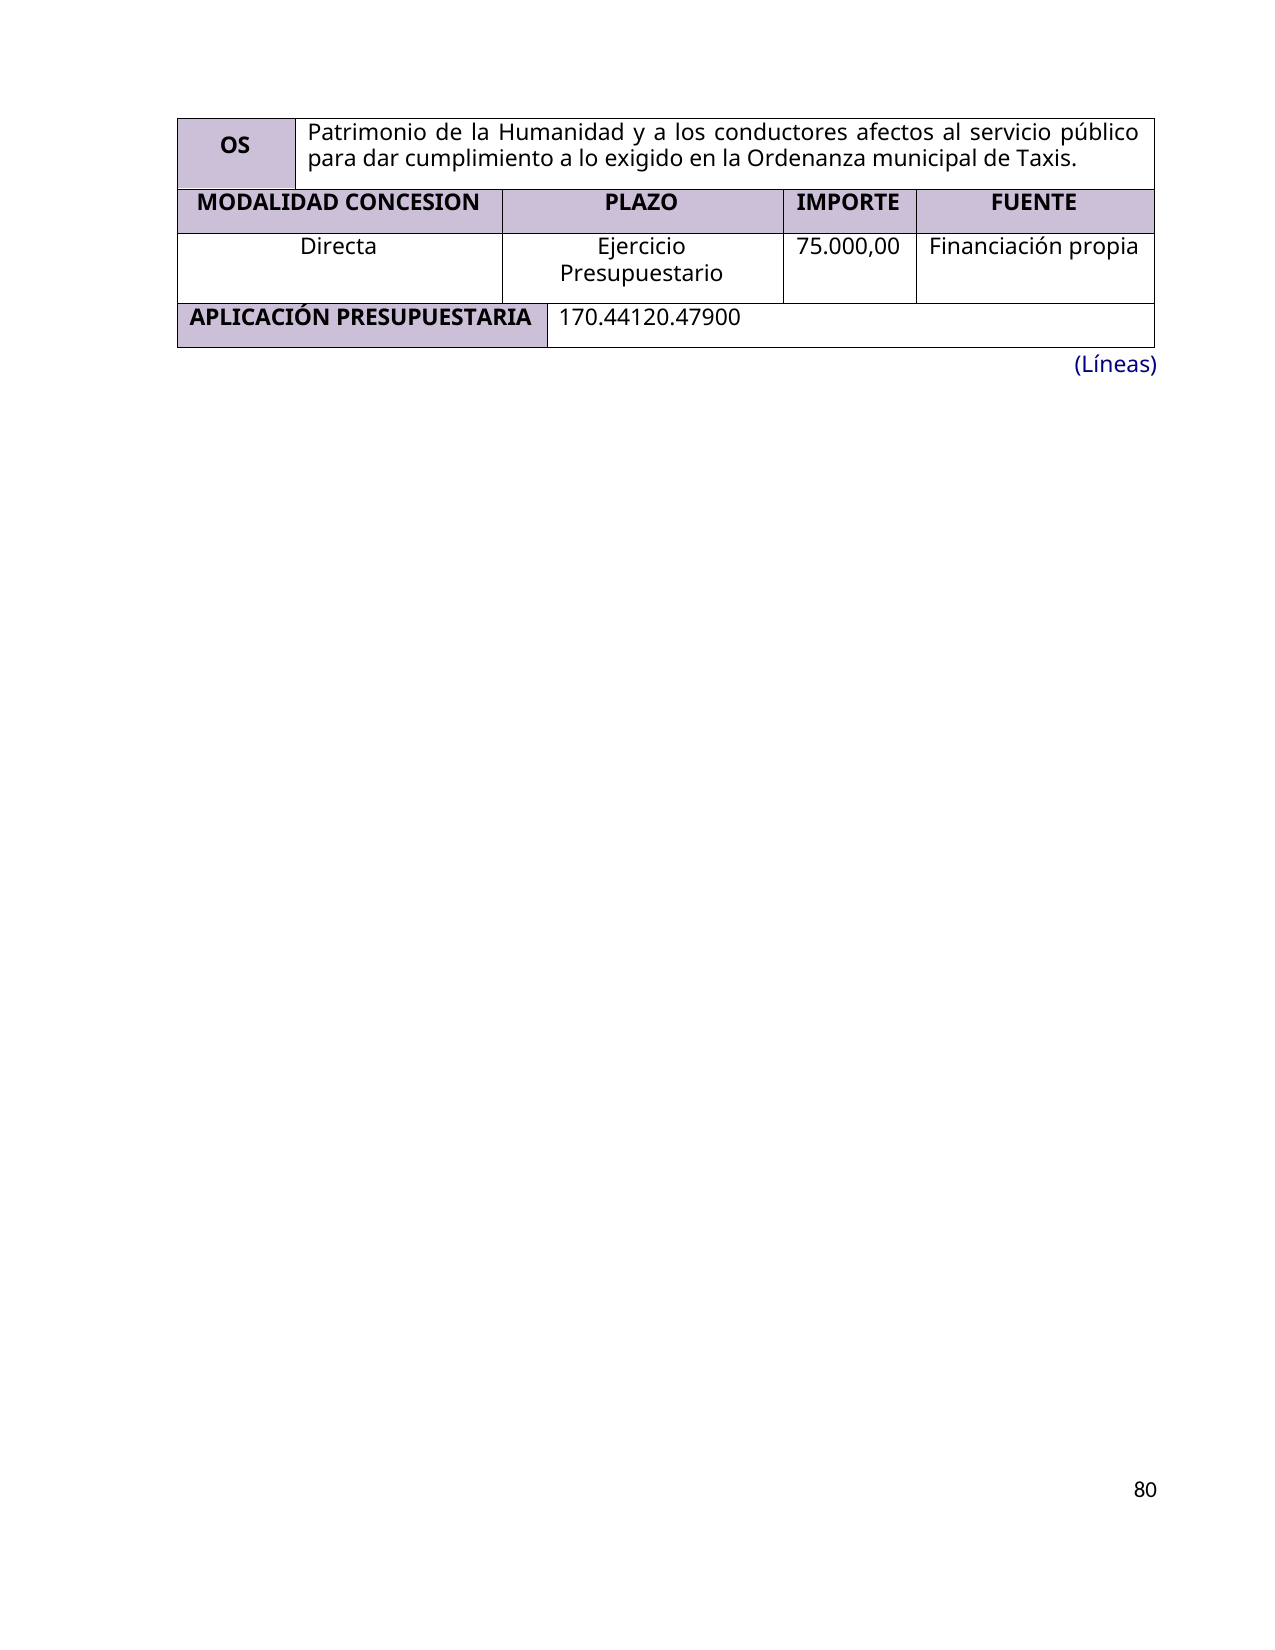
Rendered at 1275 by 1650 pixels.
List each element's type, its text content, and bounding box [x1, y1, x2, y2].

table_cell MODALIDAD CONCESION [178, 190, 502, 233]
text (Líneas) [177, 348, 1157, 407]
table_cell IMPORTE [784, 190, 916, 233]
table_cell Financiación propia [917, 234, 1154, 303]
table_cell APLICACIÓN PRESUPUESTARIA [178, 304, 547, 347]
table_cell Directa [178, 234, 502, 303]
table_cell FUENTE [917, 190, 1154, 233]
table_cell 170.44120.47900 [548, 304, 1154, 347]
table_cell 75.000,00 [784, 234, 916, 303]
table_cell PLAZO [503, 190, 783, 233]
table_cell Patrimonio de la Humanidad y a los conductores afectos al servicio público para dar cumplimiento a lo exigido en la Ordenanza municipal de Taxis. [296, 119, 1154, 188]
table_cell OS [178, 119, 295, 188]
table_cell Ejercicio Presupuestario [503, 234, 783, 303]
